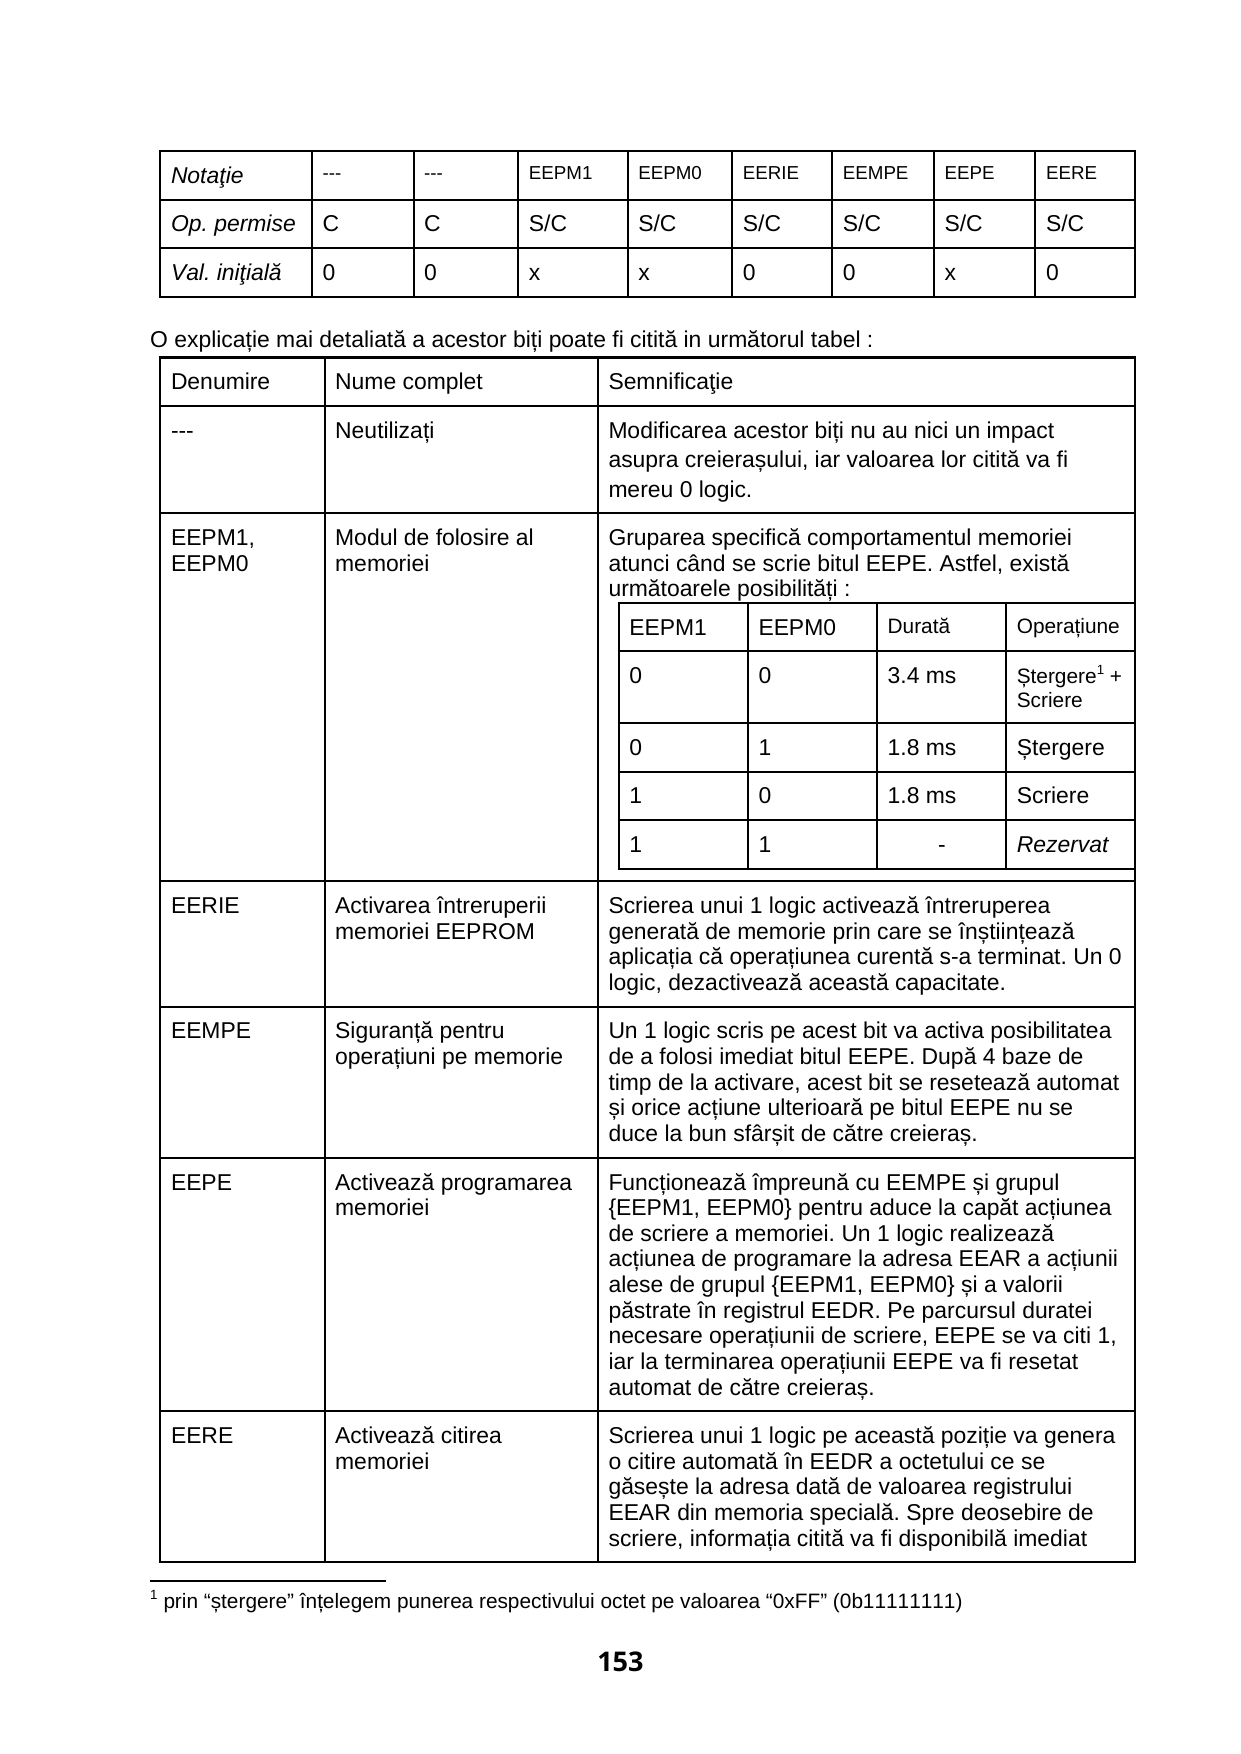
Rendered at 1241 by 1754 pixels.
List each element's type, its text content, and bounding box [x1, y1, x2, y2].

table_cell S/C [519, 201, 627, 247]
table_cell EEPM1, EEPM0 [161, 514, 324, 880]
table_cell Modificarea acestor biți nu au nici un impact asupra creierașului, iar valoarea lor citită va fi mereu 0 logic. [599, 407, 1134, 512]
table_cell S/C [1036, 201, 1134, 247]
table_cell 1 [749, 724, 876, 771]
table_cell 1 [749, 821, 876, 868]
table_cell Un 1 logic scris pe acest bit va activa posibilitatea de a folosi imediat bitul EEPE. După 4 baze de timp de la activare, acest bit se resetează automat și orice acțiune ulterioară pe bitul EEPE nu se duce la bun sfârșit de către creieraș. [599, 1008, 1134, 1157]
table_cell 0 [749, 652, 876, 722]
table_cell 0 [415, 249, 517, 296]
table_cell Funcționează împreună cu EEMPE și grupul {EEPM1, EEPM0} pentru aduce la capăt acțiunea de scriere a memoriei. Un 1 logic realizează acțiunea de programare la adresa EEAR a acțiunii alese de grupul {EEPM1, EEPM0} și a valorii păstrate în registrul EEDR. Pe parcursul duratei necesare operațiunii de scriere, EEPE se va citi 1, iar la terminarea operațiunii EEPE va fi resetat automat de către creieraș. [599, 1159, 1134, 1410]
table_cell x [519, 249, 627, 296]
table_cell Gruparea specifică comportamentul memoriei atunci când se scrie bitul EEPE. Astfel, există următoarele posibilități : [599, 514, 1134, 880]
table_cell Ștergere + Scriere [1007, 652, 1134, 722]
table_cell - [878, 821, 1005, 868]
table_cell EEPE [161, 1159, 324, 1410]
table_cell S/C [733, 201, 831, 247]
table_cell Siguranță pentru operațiuni pe memorie [326, 1008, 597, 1157]
table_cell --- [415, 152, 517, 198]
table_cell 0 [833, 249, 933, 296]
table_header EEPM0 [749, 604, 876, 650]
table_cell Notaţie [161, 152, 311, 198]
table_cell Activează citirea memoriei [326, 1412, 597, 1561]
table_cell Activarea întreruperii memoriei EEPROM [326, 882, 597, 1006]
table_header EEPM1 [620, 604, 747, 650]
table_cell EEPM0 [629, 152, 731, 198]
table_cell 1 [620, 821, 747, 868]
table_cell EEMPE [833, 152, 933, 198]
table_cell x [935, 249, 1034, 296]
table_header Denumire [161, 359, 324, 405]
table_cell --- [313, 152, 413, 198]
table_header Semnificaţie [599, 359, 1134, 405]
table_cell EEMPE [161, 1008, 324, 1157]
table_cell 0 [313, 249, 413, 296]
table_header Nume complet [326, 359, 597, 405]
table_cell 0 [620, 724, 747, 771]
table_cell Op. permise [161, 201, 311, 247]
table_cell EEPM1 [519, 152, 627, 198]
table_cell Ștergere [1007, 724, 1134, 771]
table_cell x [629, 249, 731, 296]
table_cell 0 [733, 249, 831, 296]
table_cell Val. iniţială [161, 249, 311, 296]
text O explicație mai detaliată a acestor biți poate fi citită in următorul tabel : [150, 327, 1091, 353]
table_cell C [313, 201, 413, 247]
table_cell EERIE [733, 152, 831, 198]
table_cell 0 [1036, 249, 1134, 296]
table_cell Modul de folosire al memoriei [326, 514, 597, 880]
table_cell 3.4 ms [878, 652, 1005, 722]
table_cell S/C [935, 201, 1034, 247]
table_cell S/C [629, 201, 731, 247]
table_cell 0 [620, 652, 747, 722]
table_cell 1 [620, 773, 747, 819]
table_cell 0 [749, 773, 876, 819]
table_cell 1.8 ms [878, 773, 1005, 819]
table_header Operațiune [1007, 604, 1134, 650]
table_cell Rezervat [1007, 821, 1134, 868]
table_cell C [415, 201, 517, 247]
table_header Durată [878, 604, 1005, 650]
table_cell EERE [161, 1412, 324, 1561]
table_cell EERE [1036, 152, 1134, 198]
table_cell EERIE [161, 882, 324, 1006]
table_cell 1.8 ms [878, 724, 1005, 771]
table_cell --- [161, 407, 324, 512]
table_cell Neutilizați [326, 407, 597, 512]
table_cell Activează programarea memoriei [326, 1159, 597, 1410]
table_cell Scrierea unui 1 logic pe această poziție va genera o citire automată în EEDR a octetului ce se găsește la adresa dată de valoarea registrului EEAR din memoria specială. Spre deosebire de scriere, informația citită va fi disponibilă imediat [599, 1412, 1134, 1561]
table_cell EEPE [935, 152, 1034, 198]
table_cell Scriere [1007, 773, 1134, 819]
table_cell S/C [833, 201, 933, 247]
table_cell Scrierea unui 1 logic activează întreruperea generată de memorie prin care se înștiințează aplicația că operațiunea curentă s-a terminat. Un 0 logic, dezactivează această capacitate. [599, 882, 1134, 1006]
